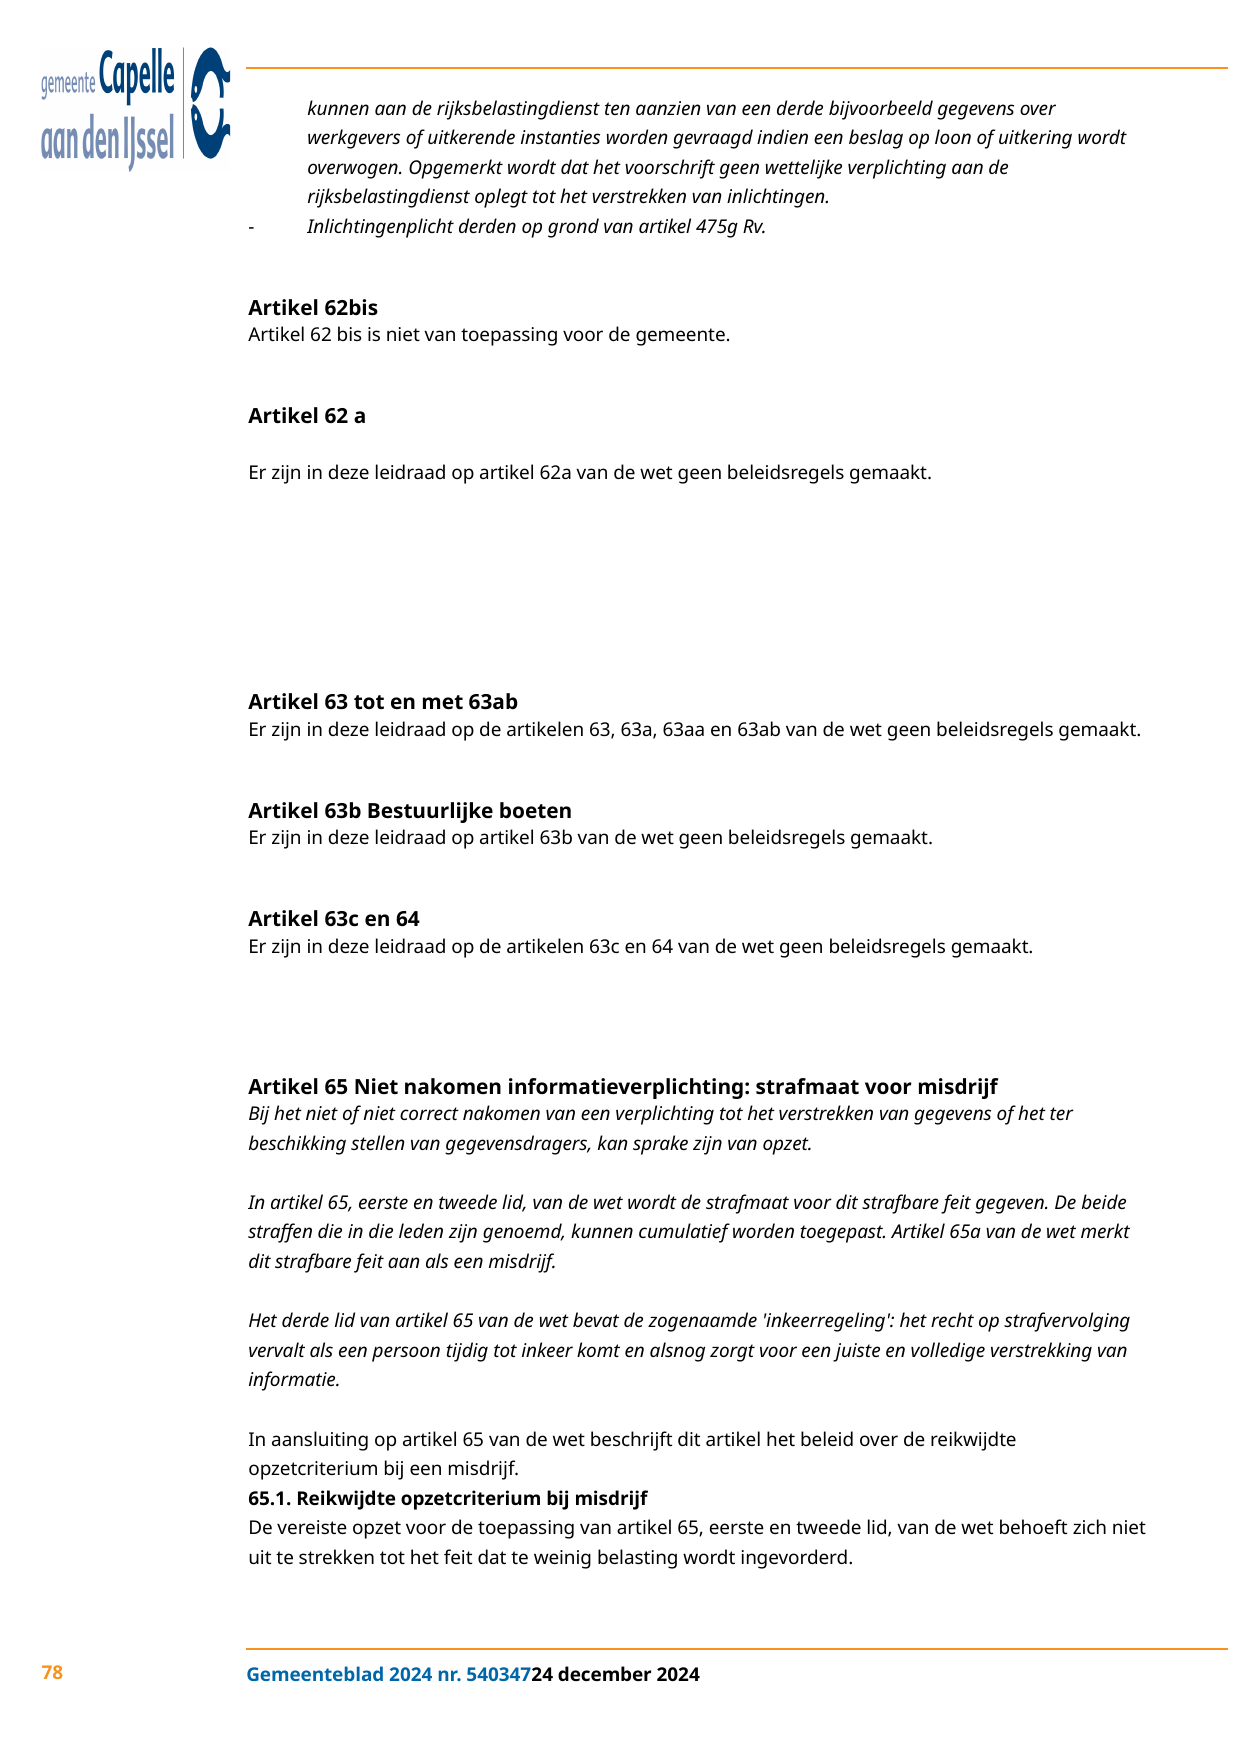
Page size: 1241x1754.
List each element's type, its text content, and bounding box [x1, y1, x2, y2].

list kunnen aan de rijksbelastingdienst ten aanzien van een derde bijvoorbeeld gegevens over werkgevers of uitkerende instanties worden gevraagd indien een beslag op loon of uitkering wordt overwogen. Opgemerkt wordt dat het voorschrift geen wettelijke verplichting aan de rijksbelastingdienst oplegt tot het verstrekken van inlichtingen. [248, 95, 1152, 209]
text In aansluiting op artikel 65 van de wet beschrijft dit artikel het beleid over de reikwijdte opzetcriterium bij een misdrijf. [248, 1426, 1152, 1481]
text Er zijn in deze leidraad op artikel 62a van de wet geen beleidsregels gemaakt. [248, 459, 1152, 485]
text Er zijn in deze leidraad op artikel 63b van de wet geen beleidsregels gemaakt. [248, 824, 1152, 850]
text Artikel 62 a [248, 402, 1152, 430]
text Er zijn in deze leidraad op de artikelen 63, 63a, 63aa en 63ab van de wet geen beleidsregels gemaakt. [248, 716, 1152, 742]
text Bij het niet of niet correct nakomen van een verplichting tot het verstrekken van gegevens of het ter beschikking stellen van gegevensdragers, kan sprake zijn van opzet. [248, 1100, 1152, 1156]
text Artikel 63c en 64 [248, 904, 1152, 933]
text De vereiste opzet voor de toepassing van artikel 65, eerste en tweede lid, van de wet behoeft zich niet uit te strekken tot het feit dat te weinig belasting wordt ingevorderd. [248, 1514, 1152, 1570]
picture [41, 47, 231, 172]
text Artikel 65 Niet nakomen informatieverplichting: strafmaat voor misdrijf [248, 1072, 1152, 1100]
text 65.1. Reikwijdte opzetcriterium bij misdrijf [248, 1485, 1152, 1511]
text In artikel 65, eerste en tweede lid, van de wet wordt de strafmaat voor dit strafbare feit gegeven. De beide straffen die in die leden zijn genoemd, kunnen cumulatief worden toegepast. Artikel 65a van de wet merkt dit strafbare feit aan als een misdrijf. [248, 1189, 1152, 1274]
text Het derde lid van artikel 65 van de wet bevat de zogenaamde 'inkeerregeling': het recht op strafvervolging vervalt als een persoon tijdig tot inkeer komt en alsnog zorgt voor een juiste en volledige verstrekking van informatie. [248, 1307, 1152, 1392]
list Inlichtingenplicht derden op grond van artikel 475g Rv. [248, 213, 1152, 239]
text Er zijn in deze leidraad op de artikelen 63c en 64 van de wet geen beleidsregels gemaakt. [248, 933, 1152, 958]
text Artikel 63b Bestuurlijke boeten [248, 796, 1152, 824]
text Artikel 63 tot en met 63ab [248, 687, 1152, 716]
text Artikel 62 bis is niet van toepassing voor de gemeente. [248, 322, 1152, 347]
text Artikel 62bis [248, 293, 1152, 322]
